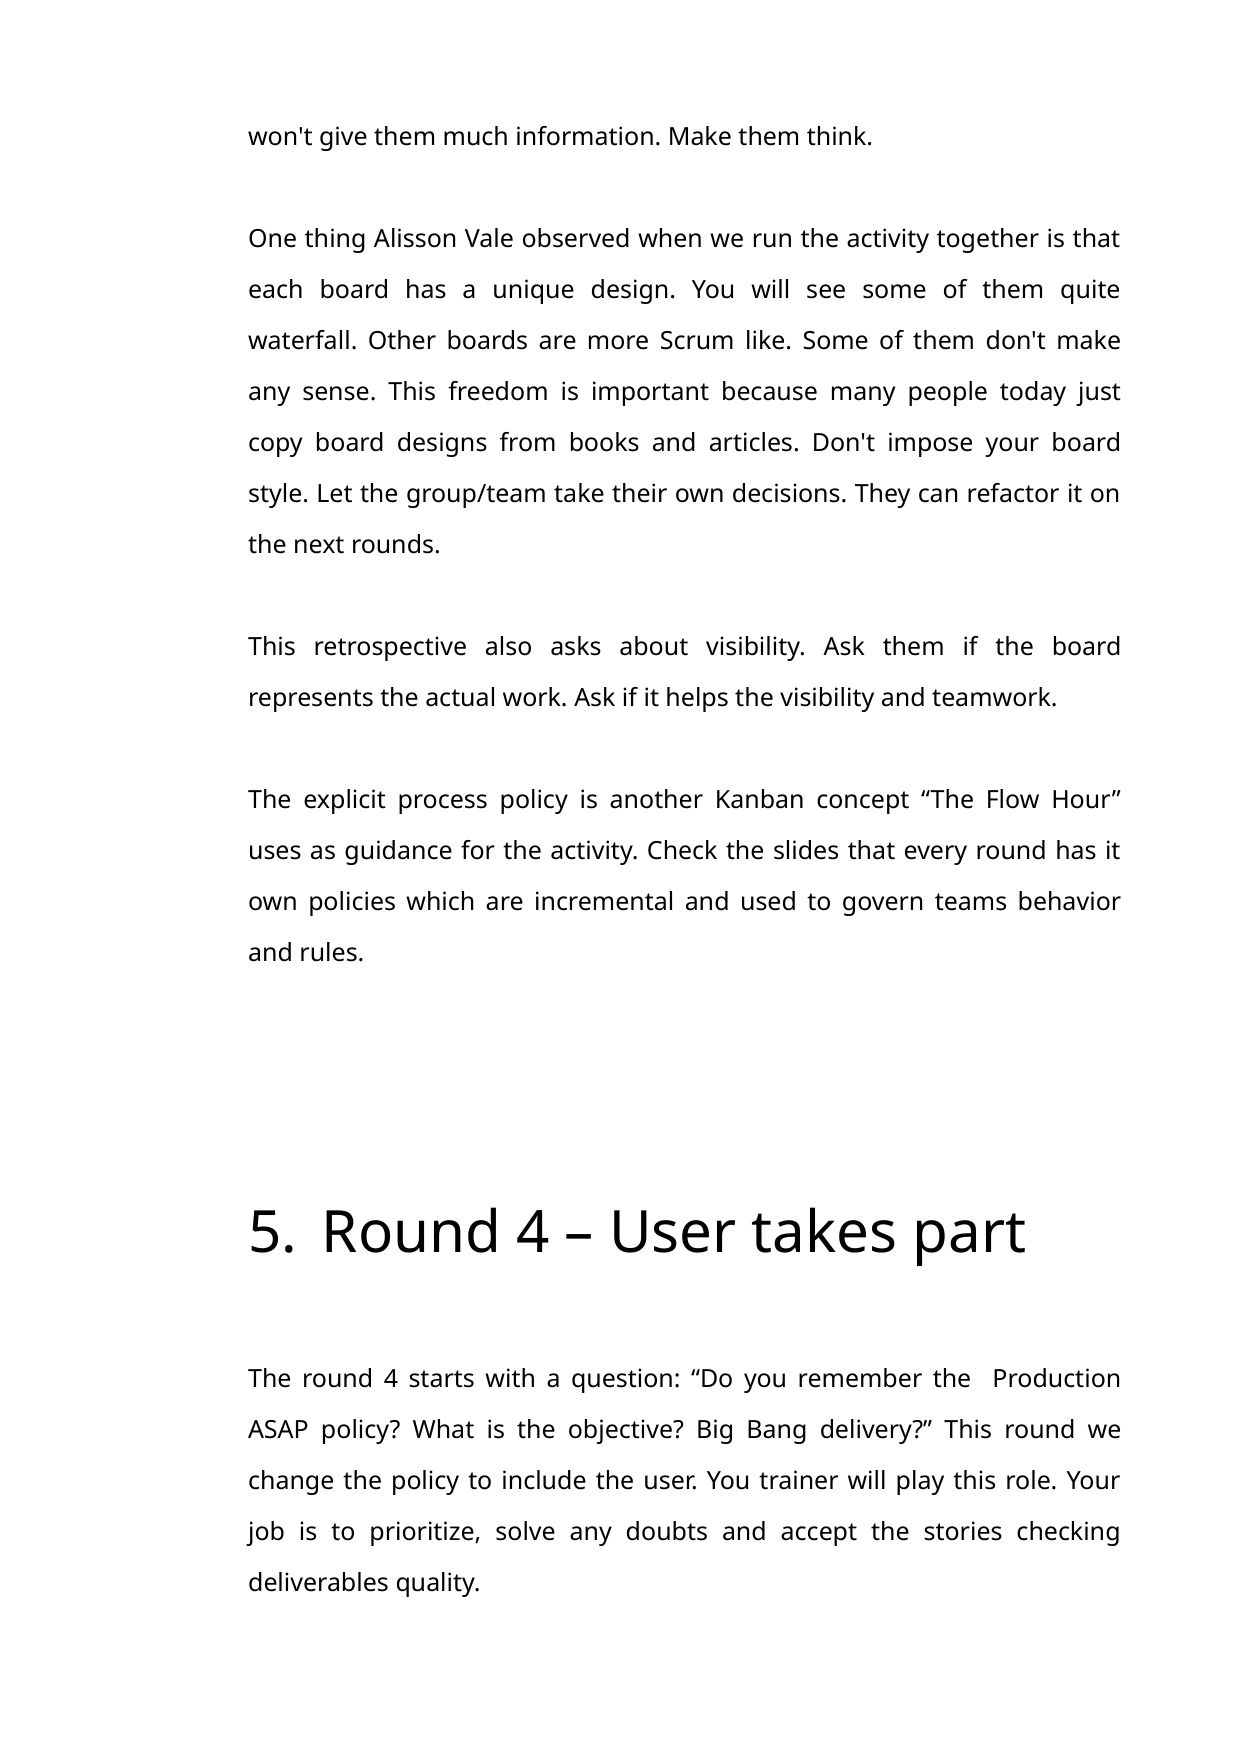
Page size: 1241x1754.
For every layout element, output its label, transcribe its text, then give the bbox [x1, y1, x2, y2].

text This retrospective also asks about visibility. Ask them if the board represents the actual work. Ask if it helps the visibility and teamwork. [248, 628, 1122, 714]
text won't give them much information. Make them think. [248, 118, 1122, 152]
text The explicit process policy is another Kanban concept “The Flow Hour” uses as guidance for the activity. Check the slides that every round has it own policies which are incremental and used to govern teams behavior and rules. [248, 782, 1122, 969]
text One thing Alisson Vale observed when we run the activity together is that each board has a unique design. You will see some of them quite waterfall. Other boards are more Scrum like. Some of them don't make any sense. This freedom is important because many people today just copy board designs from books and articles. Don't impose your board style. Let the group/team take their own decisions. They can refactor it on the next rounds. [248, 220, 1122, 561]
list The round 4 starts with a question: “Do you remember the Production ASAP policy? What is the objective? Big Bang delivery?” This round we change the policy to include the user. You trainer will play this role. Your job is to prioritize, solve any doubts and accept the stories checking deliverables quality. [248, 1360, 1122, 1598]
list Round 4 – User takes part [248, 1190, 1122, 1269]
